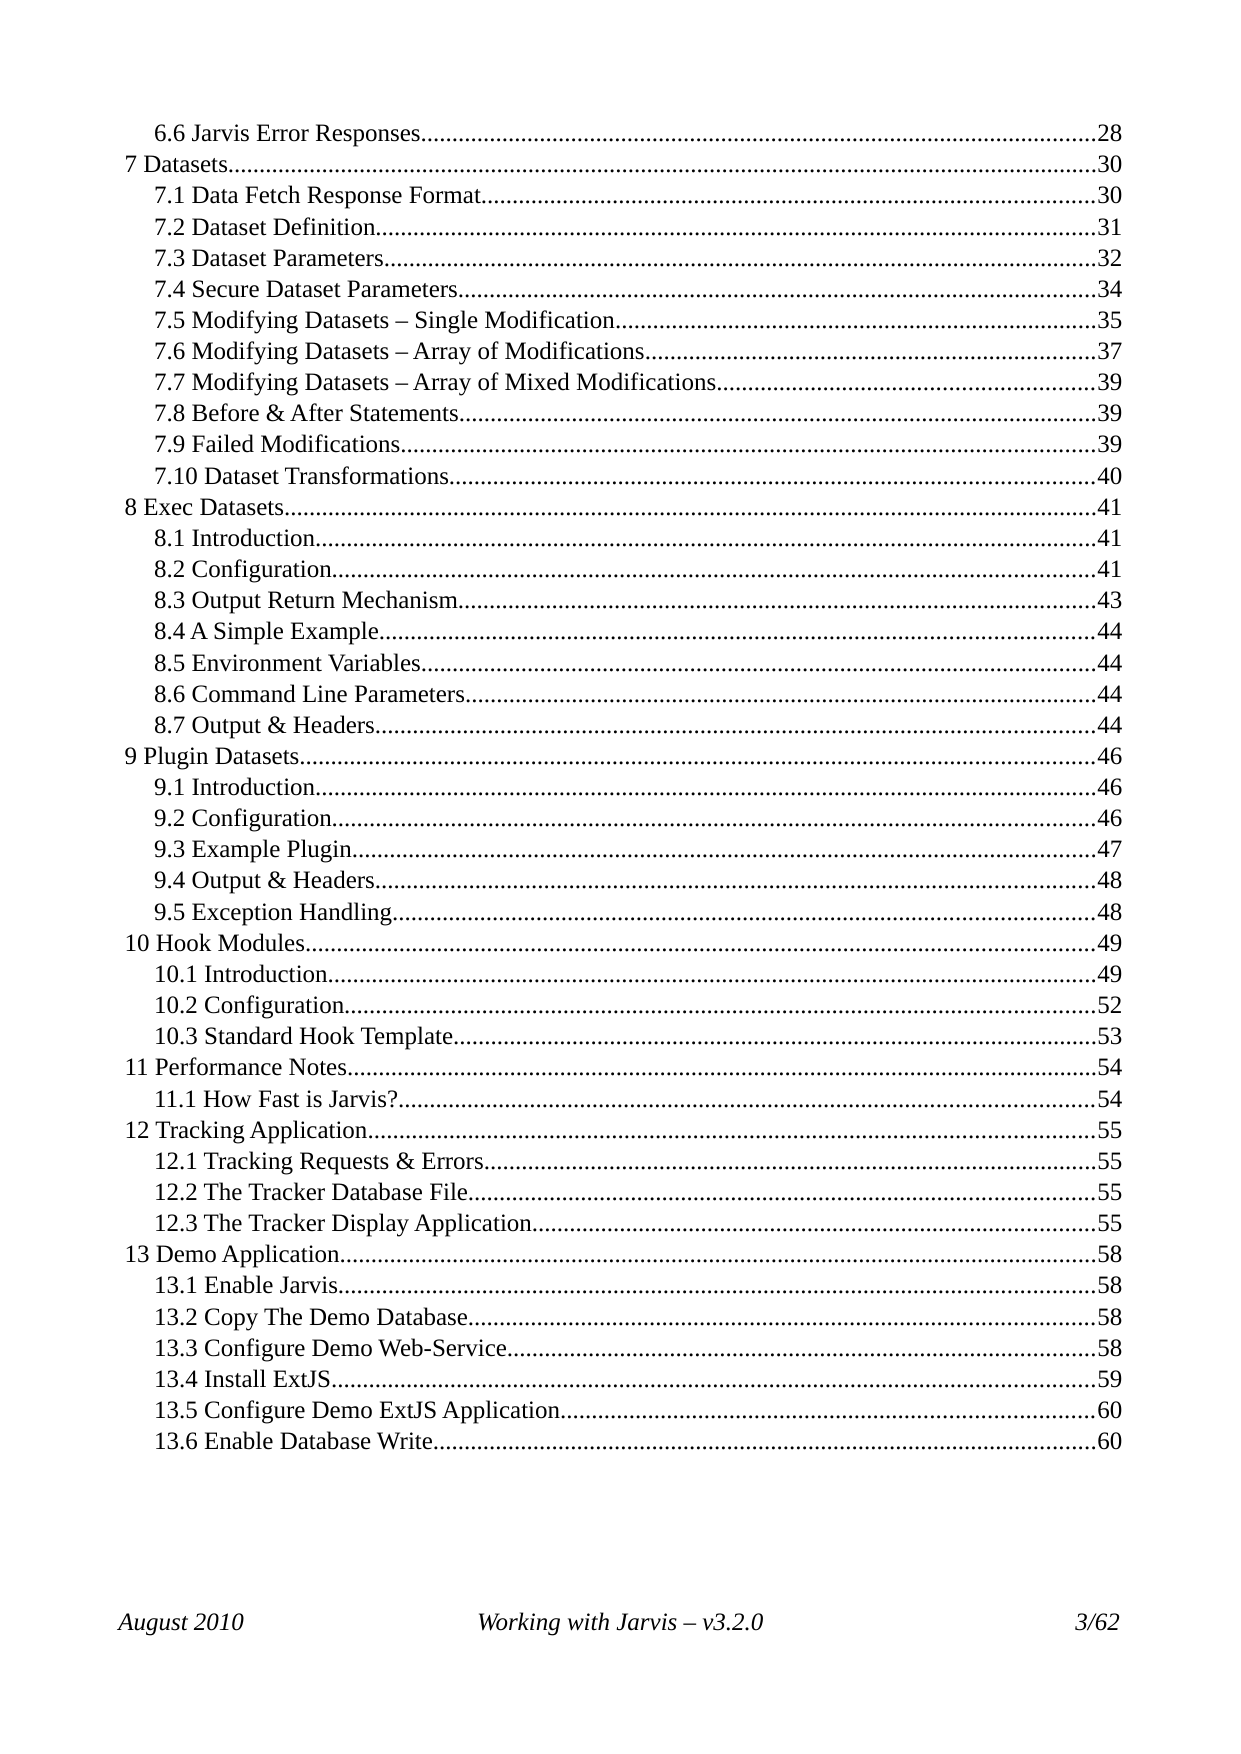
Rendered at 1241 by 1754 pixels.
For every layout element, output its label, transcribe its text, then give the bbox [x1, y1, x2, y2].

text 9.5 Exception Handling 48 [148, 897, 1122, 926]
text 7.4 Secure Dataset Parameters 34 [148, 274, 1122, 303]
text 10.1 Introduction 49 [148, 959, 1122, 988]
text 11.1 How Fast is Jarvis? 54 [148, 1084, 1122, 1112]
text 12 Tracking Application 55 [118, 1115, 1122, 1143]
text 8.5 Environment Variables 44 [148, 648, 1122, 676]
text 13.4 Install ExtJS 59 [148, 1364, 1122, 1393]
text 13.1 Enable Jarvis 58 [148, 1271, 1122, 1299]
text 7.3 Dataset Parameters 32 [148, 243, 1122, 271]
text 7 Datasets 30 [118, 149, 1122, 178]
text 13.3 Configure Demo Web-Service 58 [148, 1333, 1122, 1362]
text 7.2 Dataset Definition 31 [148, 212, 1122, 240]
text 9 Plugin Datasets 46 [118, 741, 1122, 770]
text 8.1 Introduction 41 [148, 523, 1122, 552]
text 9.2 Configuration 46 [148, 803, 1122, 832]
text 10.2 Configuration 52 [148, 990, 1122, 1019]
text 13.6 Enable Database Write 60 [148, 1426, 1122, 1455]
text 13.5 Configure Demo ExtJS Application 60 [148, 1395, 1122, 1424]
text 13 Demo Application 58 [118, 1239, 1122, 1268]
text 7.5 Modifying Datasets – Single Modification 35 [148, 305, 1122, 334]
text 7.7 Modifying Datasets – Array of Mixed Modifications 39 [148, 367, 1122, 396]
text 7.8 Before & After Statements 39 [148, 398, 1122, 427]
text 10 Hook Modules 49 [118, 928, 1122, 957]
text 8.2 Configuration 41 [148, 554, 1122, 583]
text 7.6 Modifying Datasets – Array of Modifications 37 [148, 336, 1122, 365]
text 8.3 Output Return Mechanism 43 [148, 585, 1122, 614]
text 8.7 Output & Headers 44 [148, 710, 1122, 739]
text 7.9 Failed Modifications 39 [148, 429, 1122, 458]
text 12.3 The Tracker Display Application 55 [148, 1208, 1122, 1237]
text 9.1 Introduction 46 [148, 772, 1122, 801]
text 8 Exec Datasets 41 [118, 492, 1122, 521]
text 9.3 Example Plugin 47 [148, 834, 1122, 863]
text 11 Performance Notes 54 [118, 1052, 1122, 1081]
text 7.1 Data Fetch Response Format 30 [148, 180, 1122, 209]
text 8.4 A Simple Example 44 [148, 616, 1122, 645]
text 7.10 Dataset Transformations 40 [148, 461, 1122, 489]
text 13.2 Copy The Demo Database 58 [148, 1302, 1122, 1330]
text 12.1 Tracking Requests & Errors 55 [148, 1146, 1122, 1175]
text 6.6 Jarvis Error Responses 28 [148, 118, 1122, 147]
text 9.4 Output & Headers 48 [148, 866, 1122, 894]
text 12.2 The Tracker Database File 55 [148, 1177, 1122, 1206]
text 8.6 Command Line Parameters 44 [148, 679, 1122, 707]
text 10.3 Standard Hook Template 53 [148, 1021, 1122, 1050]
